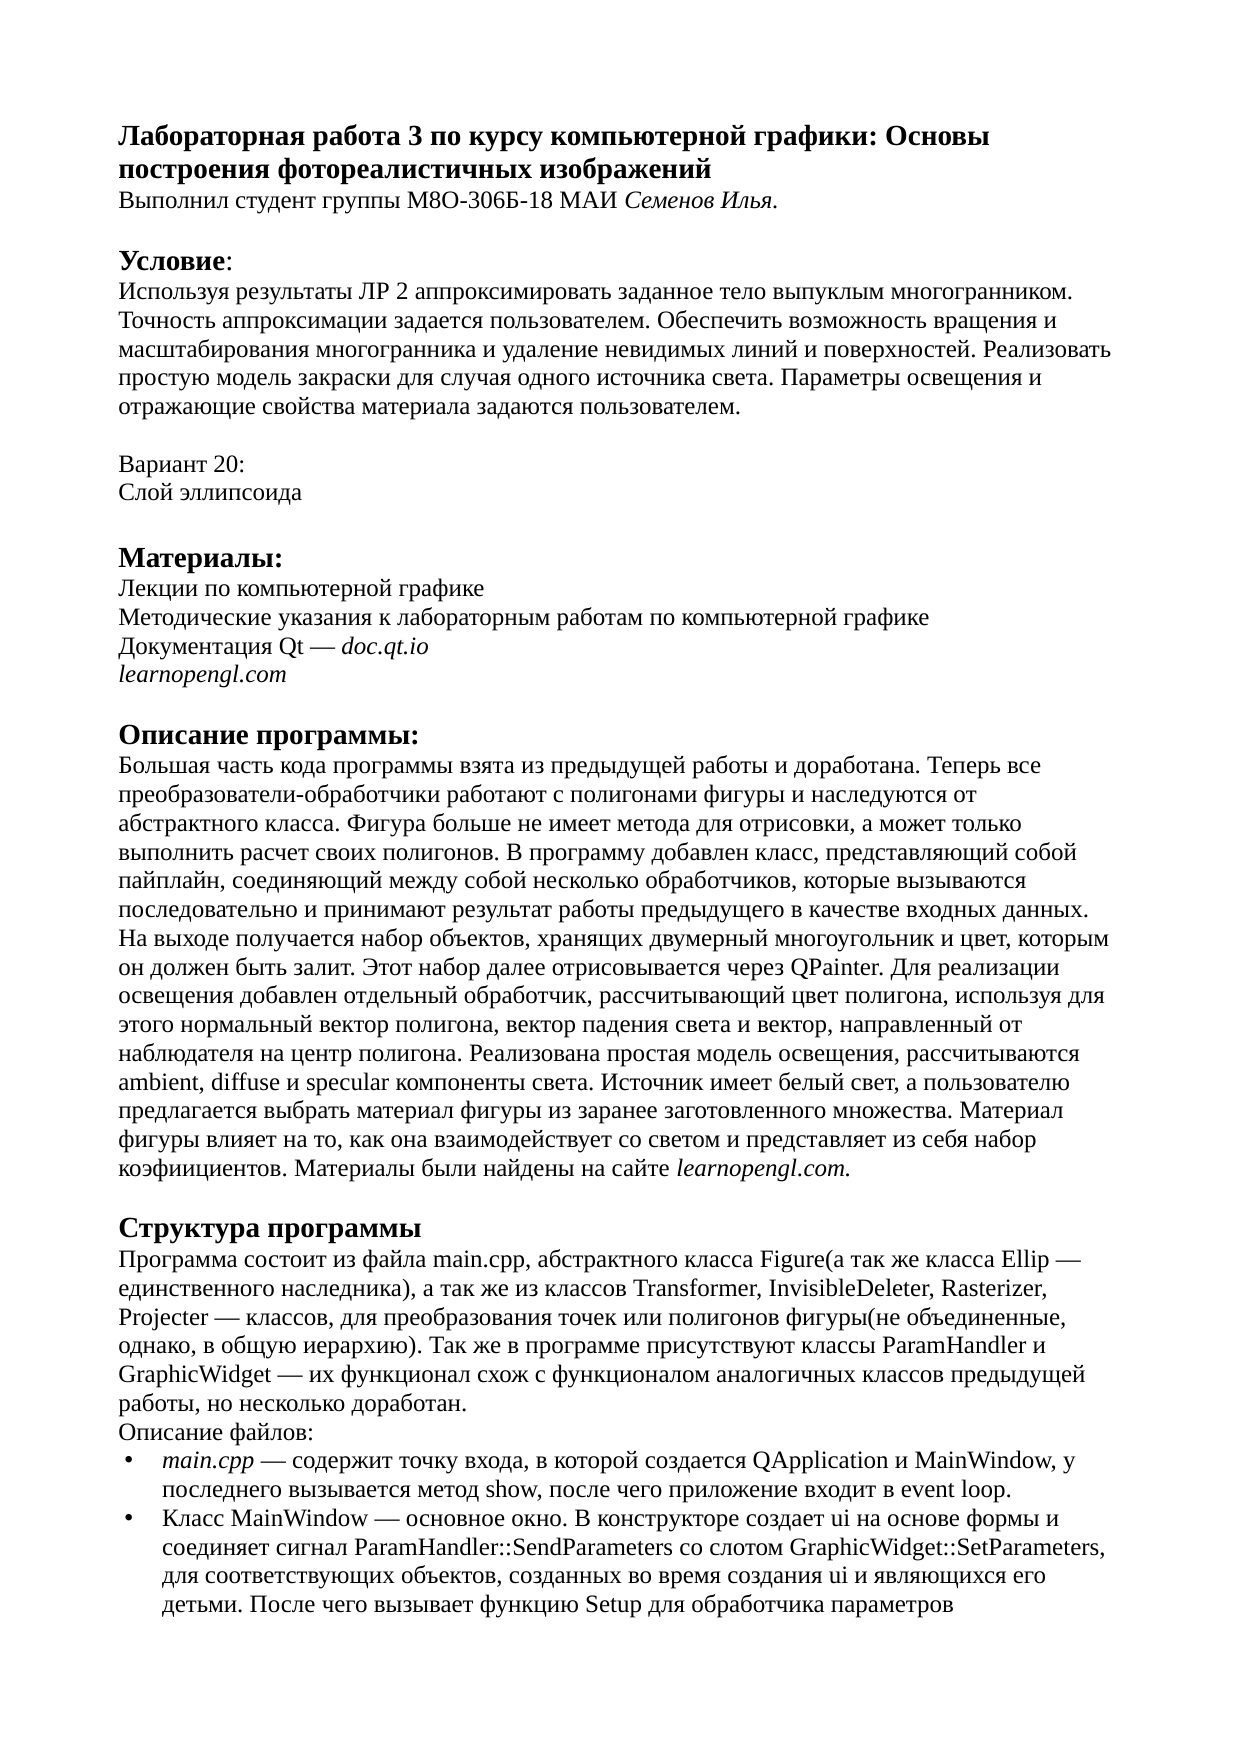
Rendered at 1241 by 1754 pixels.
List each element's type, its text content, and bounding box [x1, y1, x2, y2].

text Вариант 20: [118, 449, 1122, 477]
text Лабораторная работа 3 по курсу компьютерной графики: Основы построения фотореалистичных изображений [118, 118, 1122, 185]
text Слой эллипсоида [118, 477, 1122, 506]
text Документация Qt — doc.qt.io [118, 631, 1122, 659]
text Большая часть кода программы взята из предыдущей работы и доработана. Теперь все преобразователи-обработчики работают с полигонами фигуры и наследуются от абстрактного класса. Фигура больше не имеет метода для отрисовки, а может только выполнить расчет своих полигонов. В программу добавлен класс, представляющий собой пайплайн, соединяющий между собой несколько обработчиков, которые вызываются последовательно и принимают результат работы предыдущего в качестве входных данных. На выходе получается набор объектов, хранящих двумерный многоугольник и цвет, которым он должен быть залит. Этот набор далее отрисовывается через QPainter. Для реализации освещения добавлен отдельный обработчик, рассчитывающий цвет полигона, используя для этого нормальный вектор полигона, вектор падения света и вектор, направленный от наблюдателя на центр полигона. Реализована простая модель освещения, рассчитываются ambient, diffuse и specular компоненты света. Источник имеет белый свет, а пользователю предлагается выбрать материал фигуры из заранее заготовленного множества. Материал фигуры влияет на то, как она взаимодействует со светом и представляет из себя набор коэфиициентов. Материалы были найдены на сайте learnopengl.com. [118, 751, 1122, 1182]
text Выполнил студент группы М8О-306Б-18 МАИ Семенов Илья. [118, 185, 1122, 214]
list Класс MainWindow — основное окно. В конструкторе создает ui на основе формы и соединяет сигнал ParamHandler::SendParameters со слотом GraphicWidget::SetParameters, для соответствующих объектов, созданных во время создания ui и являющихся его детьми. После чего вызывает функцию Setup для обработчика параметров [124, 1503, 1122, 1618]
list main.cpp — содержит точку входа, в которой создается QApplication и MainWindow, у последнего вызывается метод show, после чего приложение входит в event loop. [124, 1445, 1122, 1503]
text learnopengl.com [118, 659, 1122, 688]
text Используя результаты ЛР 2 аппроксимировать заданное тело выпуклым многогранником. Точность аппроксимации задается пользователем. Обеспечить возможность вращения и масштабирования многогранника и удаление невидимых линий и поверхностей. Реализовать простую модель закраски для случая одного источника света. Параметры освещения и отражающие свойства материала задаются пользователем. [118, 276, 1122, 420]
text Программа состоит из файла main.cpp, абстрактного класса Figure(а так же класса Ellip — единственного наследника), а так же из классов Transformer, InvisibleDeleter, Rasterizer, Projecter — классов, для преобразования точек или полигонов фигуры(не объединенные, однако, в общую иерархию). Так же в программе присутствуют классы ParamHandler и GraphicWidget — их функционал схож с функционалом аналогичных классов предыдущей работы, но несколько доработан. [118, 1244, 1122, 1417]
text Материалы: [118, 540, 1122, 573]
text Лекции по компьютерной графике [118, 573, 1122, 602]
text Условие: [118, 243, 1122, 276]
text Описание программы: [118, 717, 1122, 751]
text Методические указания к лабораторным работам по компьютерной графике [118, 602, 1122, 631]
text Описание файлов: [118, 1417, 1122, 1445]
text Структура программы [118, 1211, 1122, 1244]
